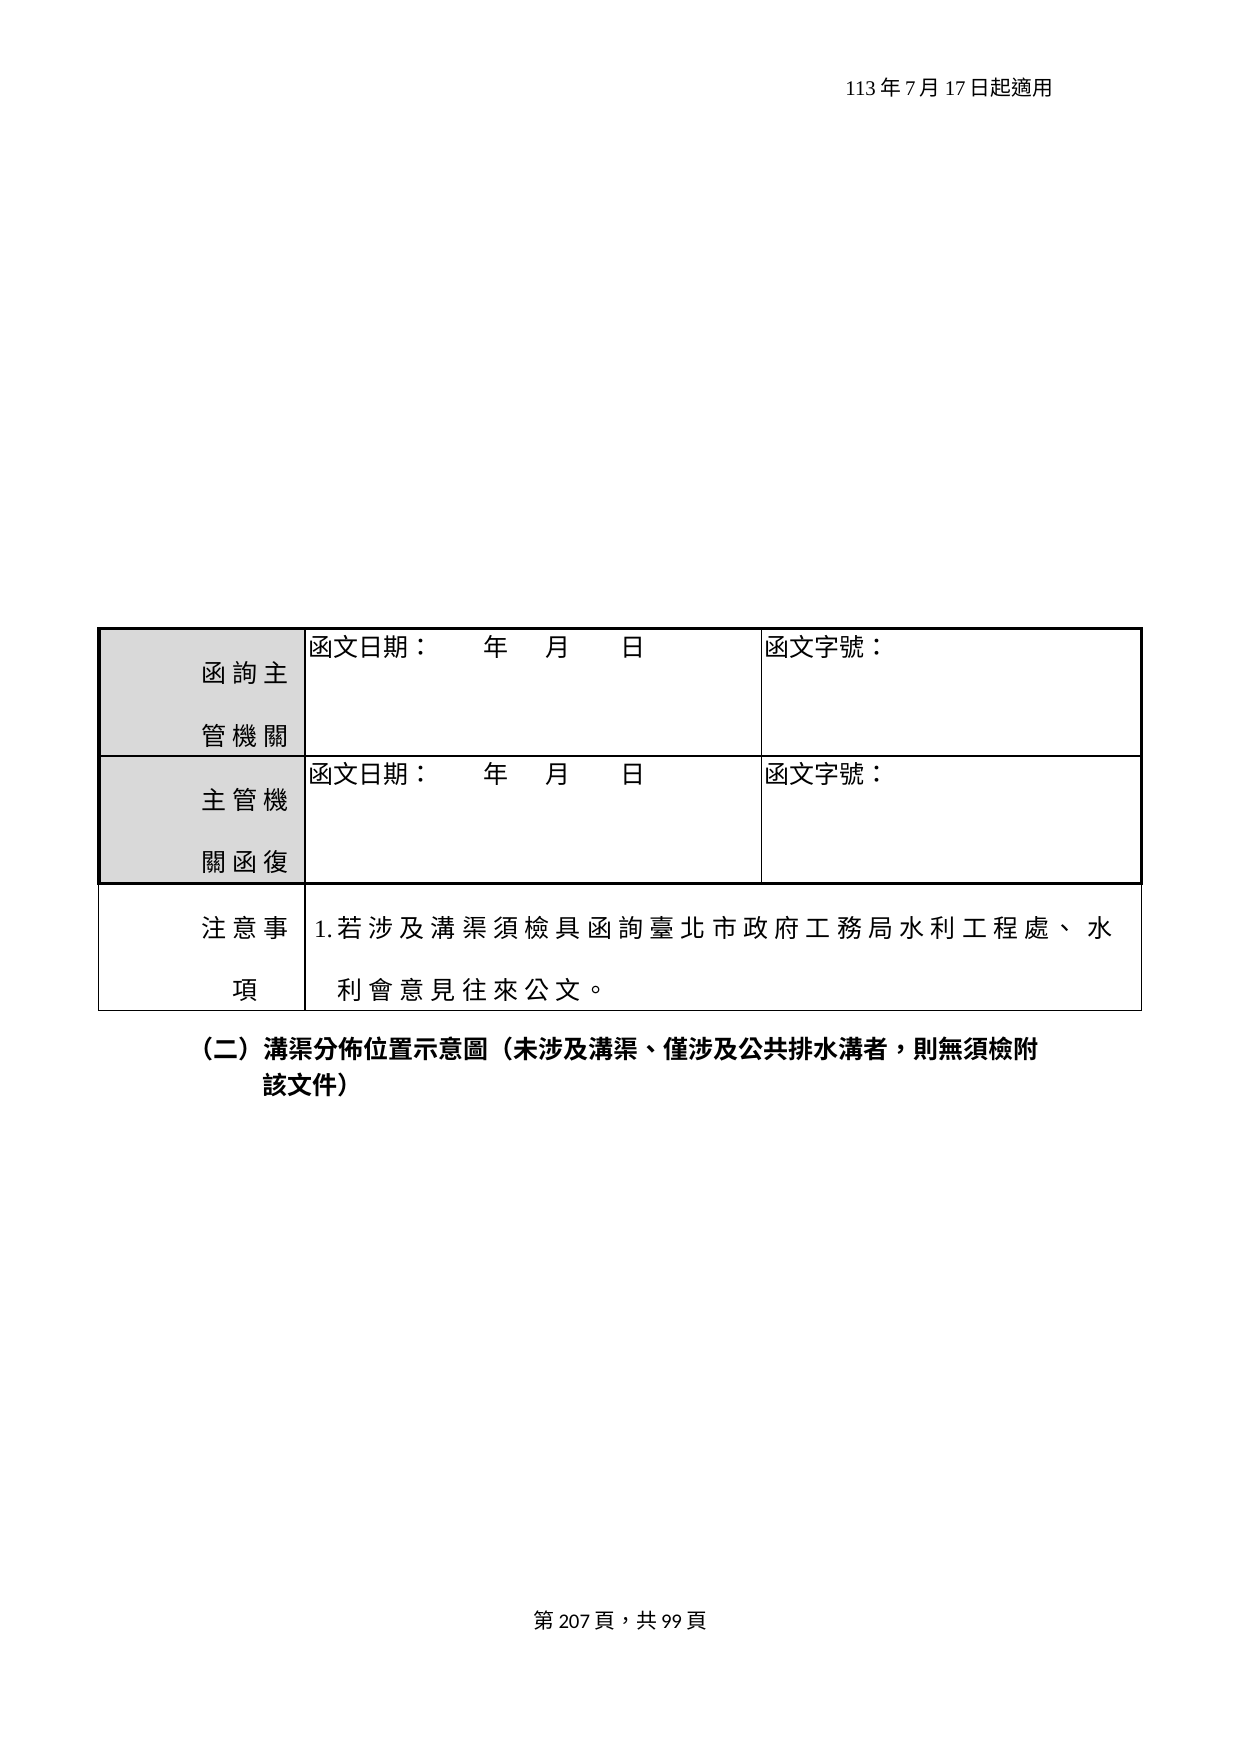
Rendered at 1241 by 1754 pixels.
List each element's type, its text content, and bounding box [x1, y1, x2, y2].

table_cell 函文日期： 年 月 日 [306, 757, 761, 882]
text （二）溝渠分佈位置示意圖（未涉及溝渠、僅涉及公共排水溝者，則無須檢附該文件） [188, 1029, 1052, 1102]
table_cell 函文字號： [762, 757, 1140, 882]
table_cell 主管機關函復 [101, 757, 304, 882]
table_cell 函文字號： [762, 630, 1140, 755]
table_cell 1.若涉及溝渠須檢具函詢臺北市政府工務局水利工程處、水利會意見往來公文。 [306, 885, 1141, 1010]
table_cell 函詢主管機關 [101, 630, 304, 755]
table_cell 函文日期： 年 月 日 [306, 630, 761, 755]
table_cell 注意事項 [99, 885, 304, 1010]
